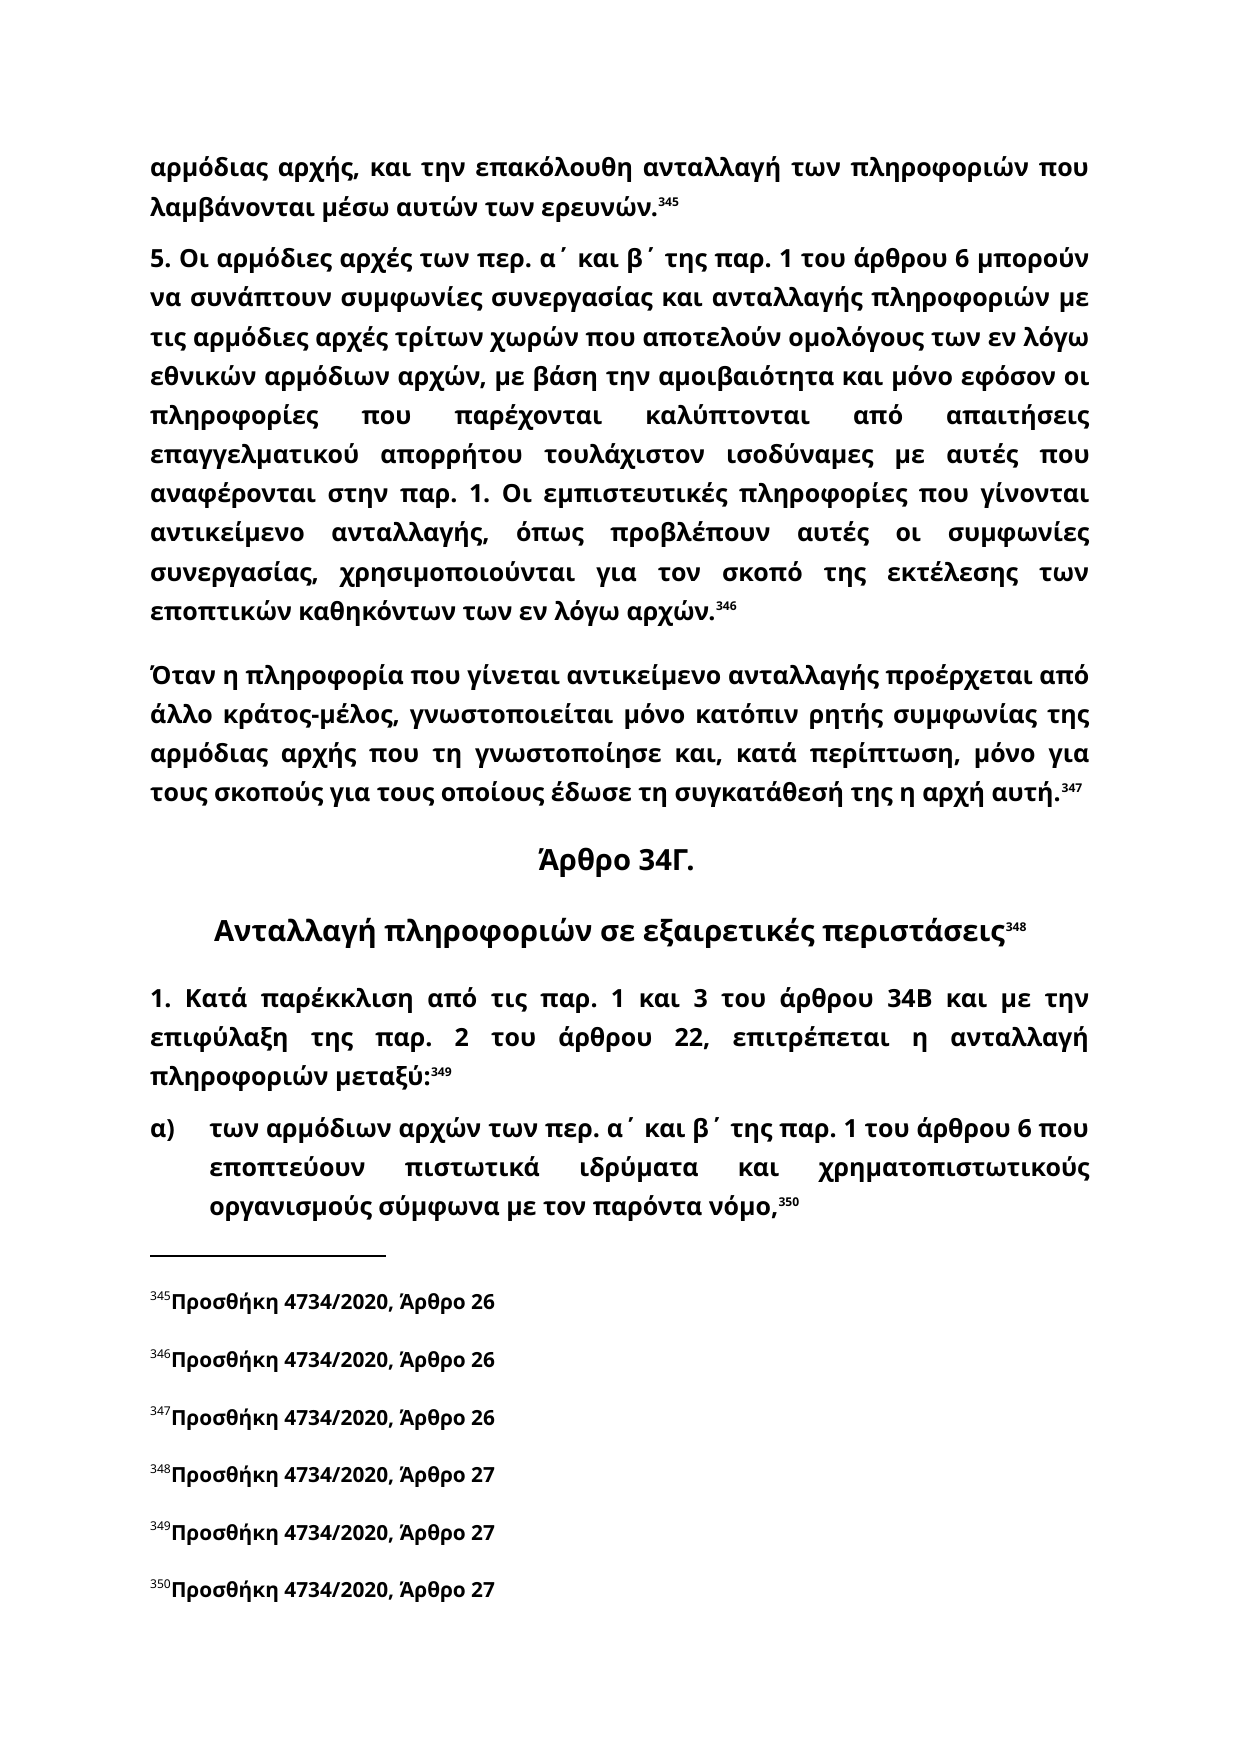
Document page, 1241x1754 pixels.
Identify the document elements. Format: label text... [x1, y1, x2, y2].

text 1. Κατά παρέκκλιση από τις παρ. 1 και 3 του άρθρου 34Β και με την επιφύλαξη της παρ. 2 του άρθρου 22, επιτρέπεται η ανταλλαγή πληροφοριών μεταξύ: [150, 980, 1090, 1093]
list α) των αρμόδιων αρχών των περ. α΄ και β΄ της παρ. 1 του άρθρου 6 που εποπτεύουν πιστωτικά ιδρύματα και χρηματοπιστωτικούς οργανισμούς σύμφωνα με τον παρόντα νόμο, [150, 1110, 1090, 1223]
text Προσθήκη 4734/2020, Άρθρο 27 [150, 1518, 1090, 1546]
text αρμόδιας αρχής, και την επακόλουθη ανταλλαγή των πληροφοριών που λαμβάνονται μέσω αυτών των ερευνών. [150, 150, 1090, 223]
text Προσθήκη 4734/2020, Άρθρο 26 [150, 1403, 1090, 1431]
text Προσθήκη 4734/2020, Άρθρο 27 [150, 1460, 1090, 1489]
subtitle Ανταλλαγή πληροφοριών σε εξαιρετικές περιστάσεις [150, 910, 1090, 949]
text Προσθήκη 4734/2020, Άρθρο 26 [150, 1345, 1090, 1373]
text 5. Οι αρμόδιες αρχές των περ. α΄ και β΄ της παρ. 1 του άρθρου 6 μπορούν να συνάπτουν συμφωνίες συνεργασίας και ανταλλαγής πληροφοριών με τις αρμόδιες αρχές τρίτων χωρών που αποτελούν ομολόγους των εν λόγω εθνικών αρμόδιων αρχών, με βάση την αμοιβαιότητα και μόνο εφόσον οι πληροφορίες που παρέχονται καλύπτονται από απαιτήσεις επαγγελματικού απορρήτου τουλάχιστον ισοδύναμες με αυτές που αναφέρονται στην παρ. 1. Οι εμπιστευτικές πληροφορίες που γίνονται αντικείμενο ανταλλαγής, όπως προβλέπουν αυτές οι συμφωνίες συνεργασίας, χρησιμοποιούνται για τον σκοπό της εκτέλεσης των εποπτικών καθηκόντων των εν λόγω αρχών. [150, 241, 1090, 627]
text Προσθήκη 4734/2020, Άρθρο 27 [150, 1576, 1090, 1604]
text Όταν η πληροφορία που γίνεται αντικείμενο ανταλλαγής προέρχεται από άλλο κράτος-μέλος, γνωστοποιείται μόνο κατόπιν ρητής συμφωνίας της αρμόδιας αρχής που τη γνωστοποίησε και, κατά περίπτωση, μόνο για τους σκοπούς για τους οποίους έδωσε τη συγκατάθεσή της η αρχή αυτή. [150, 657, 1090, 809]
subtitle Άρθρο 34Γ. [150, 839, 1090, 879]
text Προσθήκη 4734/2020, Άρθρο 26 [150, 1287, 1090, 1316]
